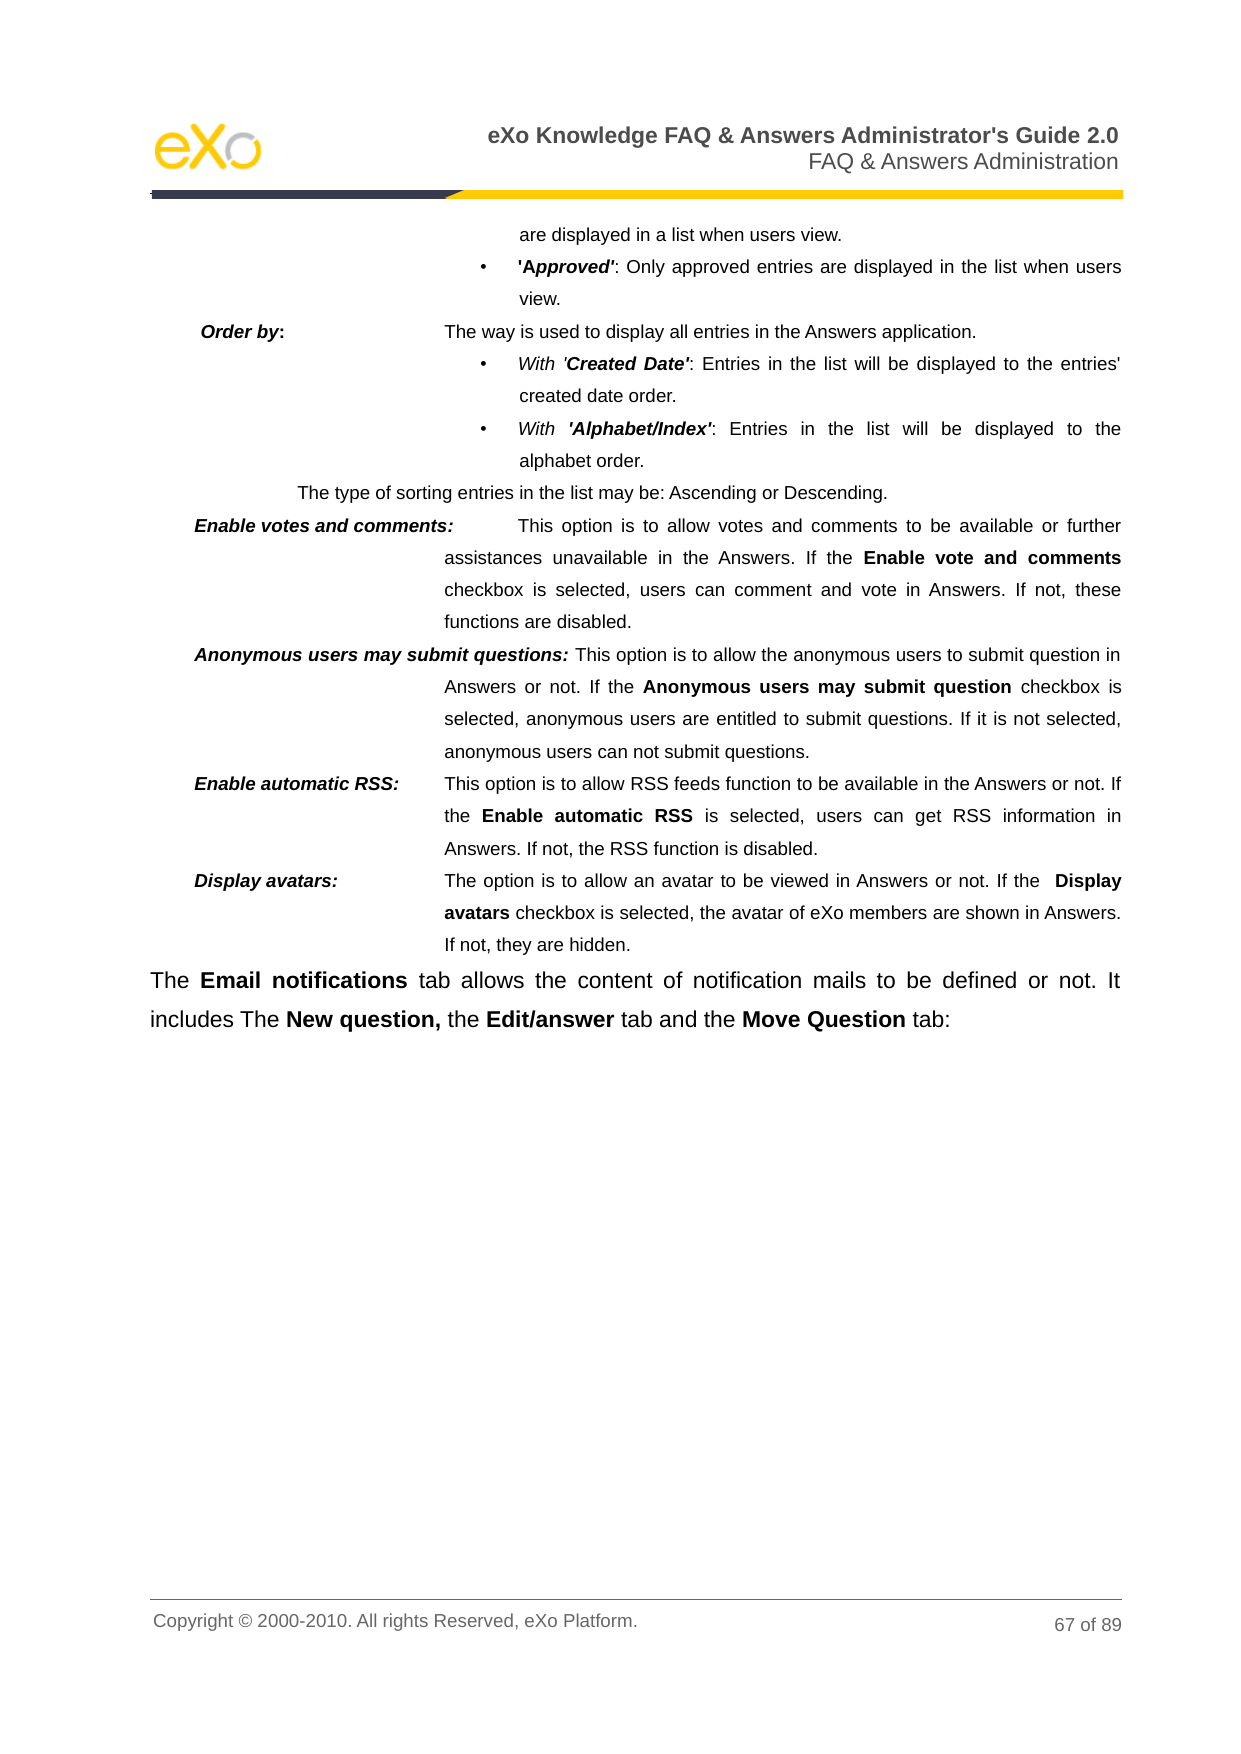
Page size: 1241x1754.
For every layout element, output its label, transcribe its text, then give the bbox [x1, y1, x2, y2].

text Anonymous users may submit questions: This option is to allow the anonymous users to submit question in Answers or not. If the Anonymous users may submit question checkbox is selected, anonymous users are entitled to submit questions. If it is not selected, anonymous users can not submit questions. [194, 644, 1122, 762]
list 'Approved': Only approved entries are displayed in the list when users view. [480, 256, 1122, 310]
picture [155, 123, 262, 170]
text Display avatars: The option is to allow an avatar to be viewed in Answers or not. If the Display avatars checkbox is selected, the avatar of eXo members are shown in Answers. If not, they are hidden. [194, 870, 1122, 956]
text Enable automatic RSS: This option is to allow RSS feeds function to be available in the Answers or not. If the Enable automatic RSS is selected, users can get RSS information in Answers. If not, the RSS function is disabled. [194, 773, 1122, 859]
list With 'Alphabet/Index': Entries in the list will be displayed to the alphabet order. [480, 417, 1122, 471]
text The type of sorting entries in the list may be: Ascending or Descending. [47, 482, 1122, 504]
text The Email notifications tab allows the content of notification mails to be defined or not. It includes The New question, the Edit/answer tab and the Move Question tab: [150, 967, 1122, 1032]
list are displayed in a list when users view. [480, 223, 1122, 245]
picture [151, 190, 1124, 199]
text Order by: The way is used to display all entries in the Answers application. [200, 321, 1122, 342]
list With 'Created Date': Entries in the list will be displayed to the entries' created date order. [480, 353, 1122, 407]
text Enable votes and comments: This option is to allow votes and comments to be available or further assistances unavailable in the Answers. If the Enable vote and comments checkbox is selected, users can comment and vote in Answers. If not, these functions are disabled. [194, 514, 1122, 633]
